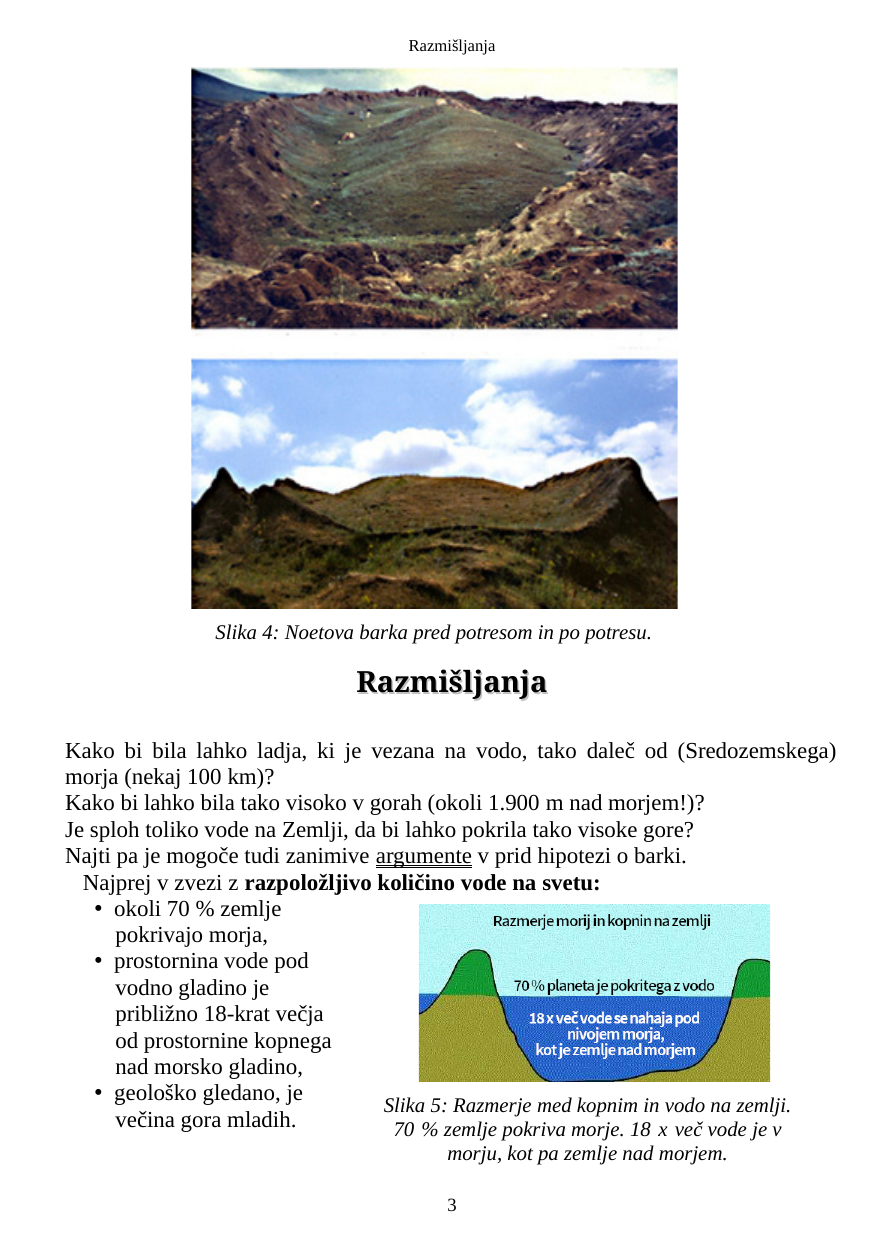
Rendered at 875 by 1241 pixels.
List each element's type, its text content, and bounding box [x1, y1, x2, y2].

picture [191, 67, 678, 609]
list [819, 1079, 839, 1132]
list Je sploh toliko vode na Zemlji, da bi lahko pokrila tako visoke gore? [65, 816, 839, 842]
list [819, 948, 839, 1079]
subtitle Razmišljanja [65, 609, 839, 701]
text Slika 4: Noetova barka pred potresom in po potresu. [191, 609, 677, 644]
list geološko gledano, je večina gora mladih. [94, 1079, 358, 1132]
picture [418, 904, 771, 1082]
list okoli 70 % zemlje pokrivajo morja, [94, 895, 839, 1189]
list prostornina vode pod vodno gladino je približno 18-krat večja od prostornine kopnega nad morsko gladino, [94, 948, 358, 1079]
list Slika 5: Razmerje med kopnim in vodo na zemlji. 70 % zemlje pokriva morje. 18 x več vode je v morju, kot pa zemlje nad morjem. [367, 904, 810, 1165]
list Kako bi bila lahko ladja, ki je vezana na vodo, tako daleč od (Sredozemskega) morja (nekaj 100 km)? [65, 737, 839, 789]
text Najprej v zvezi z razpoložljivo količino vode na svetu: [65, 868, 839, 895]
list Kako bi lahko bila tako visoko v gorah (okoli 1.900 m nad morjem!)? [65, 789, 839, 816]
text Najti pa je mogoče tudi zanimive argumente v prid hipotezi o barki. [65, 842, 839, 868]
